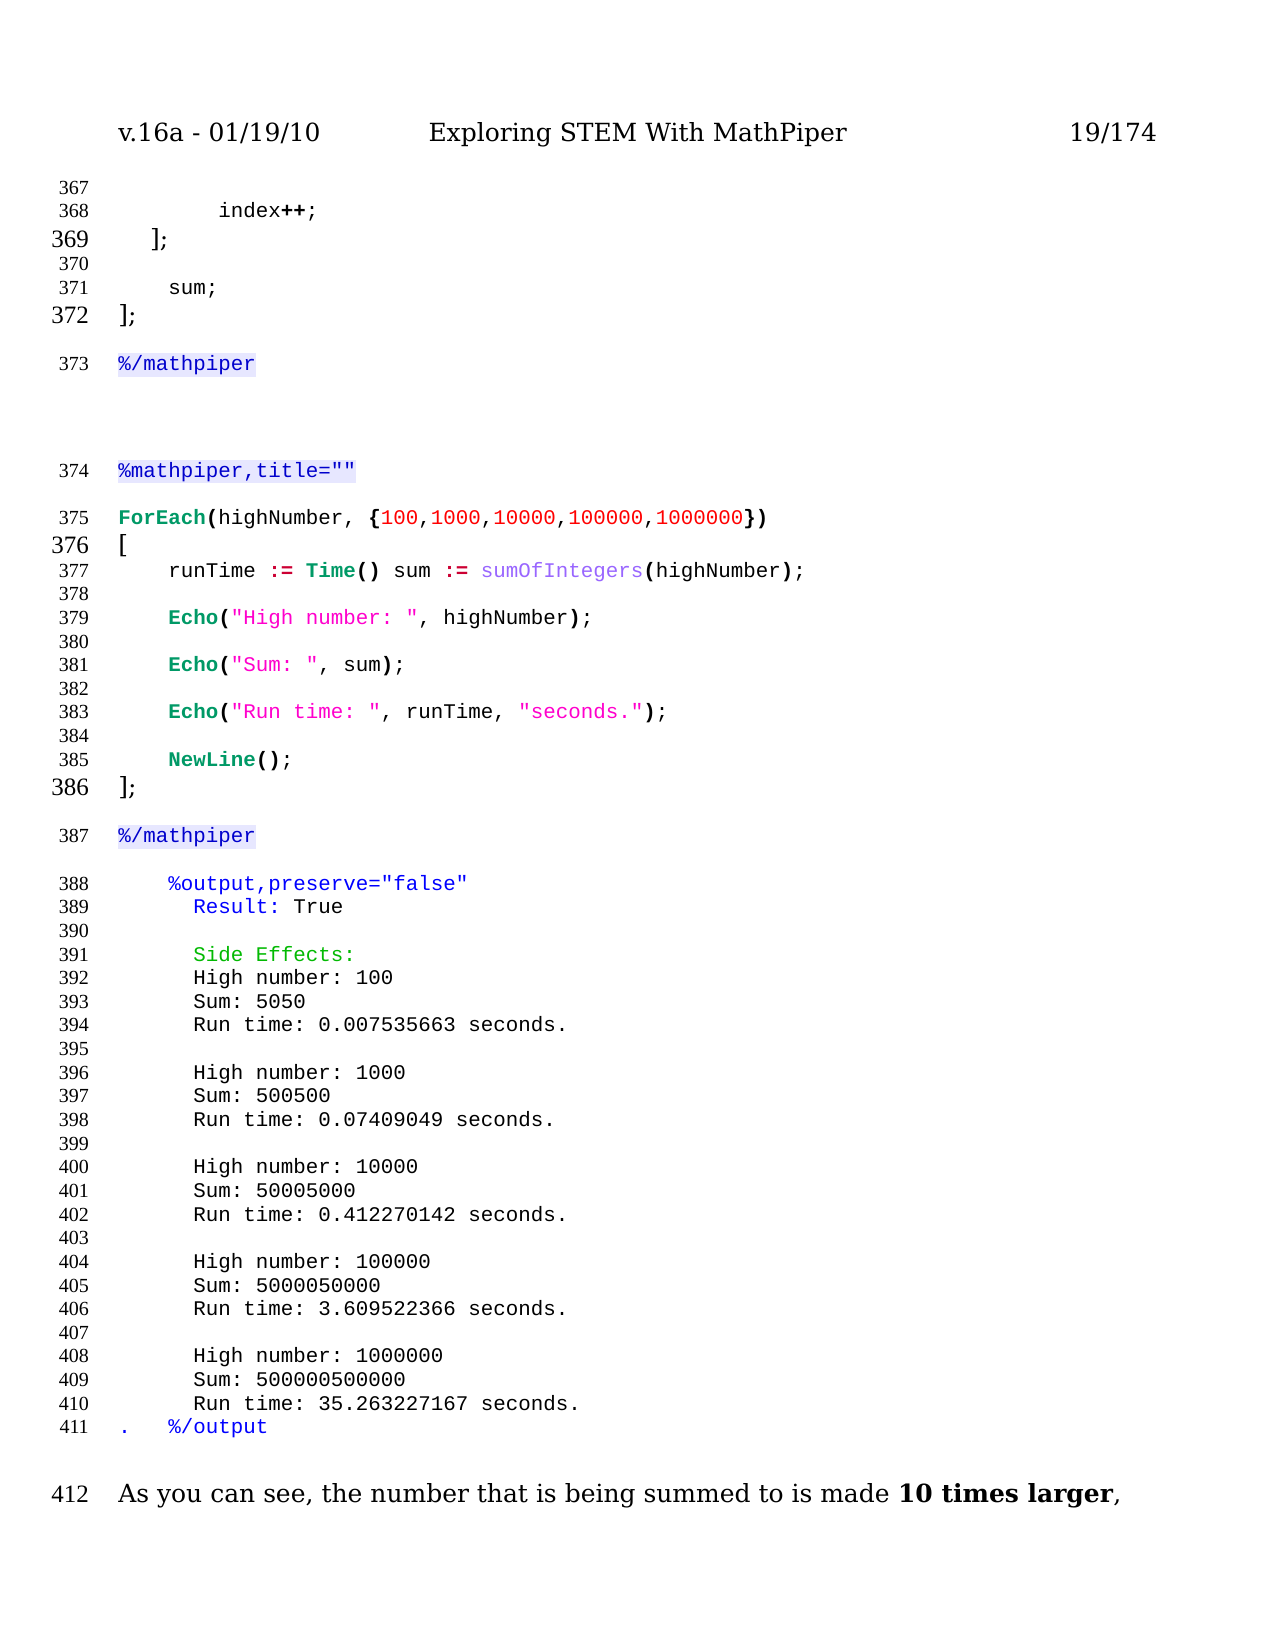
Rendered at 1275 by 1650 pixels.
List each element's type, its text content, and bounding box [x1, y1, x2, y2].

text ]; [118, 772, 1157, 802]
text Result: True [118, 896, 1157, 920]
text As you can see, the number that is being summed to is made 10 times larger, [118, 1478, 1157, 1508]
text Sum: 5000050000 [118, 1274, 1157, 1298]
text %/mathpiper [118, 825, 1157, 849]
text ]; [118, 301, 1157, 330]
text Run time: 35.263227167 seconds. [118, 1393, 1157, 1416]
text High number: 1000000 [118, 1346, 1157, 1369]
text NewLine(); [118, 749, 1157, 772]
text Sum: 500000500000 [118, 1369, 1157, 1393]
text Echo("Sum: ", sum); [118, 654, 1157, 678]
text High number: 100000 [118, 1251, 1157, 1274]
text Sum: 500500 [118, 1085, 1157, 1109]
text Echo("Run time: ", runTime, "seconds."); [118, 702, 1157, 725]
text High number: 100 [118, 967, 1157, 991]
text Sum: 50005000 [118, 1180, 1157, 1204]
text Run time: 0.07409049 seconds. [118, 1109, 1157, 1133]
text runTime := Time() sum := sumOfIntegers(highNumber); [118, 560, 1157, 583]
text %output,preserve="false" [118, 873, 1157, 896]
text ForEach(highNumber, {100,1000,10000,100000,1000000}) [118, 507, 1157, 531]
text Run time: 0.007535663 seconds. [118, 1014, 1157, 1038]
text index++; [118, 200, 1157, 224]
text Side Effects: [118, 943, 1157, 967]
text %mathpiper,title="" [118, 459, 1157, 483]
text Echo("High number: ", highNumber); [118, 607, 1157, 631]
text Sum: 5050 [118, 991, 1157, 1014]
text %/mathpiper [118, 353, 1157, 377]
text ]; [118, 224, 1157, 253]
text Run time: 3.609522366 seconds. [118, 1298, 1157, 1322]
text Run time: 0.412270142 seconds. [118, 1204, 1157, 1227]
text sum; [118, 277, 1157, 301]
text [ [118, 531, 1157, 560]
text High number: 1000 [118, 1062, 1157, 1085]
text . %/output [118, 1416, 1157, 1440]
text High number: 10000 [118, 1156, 1157, 1180]
